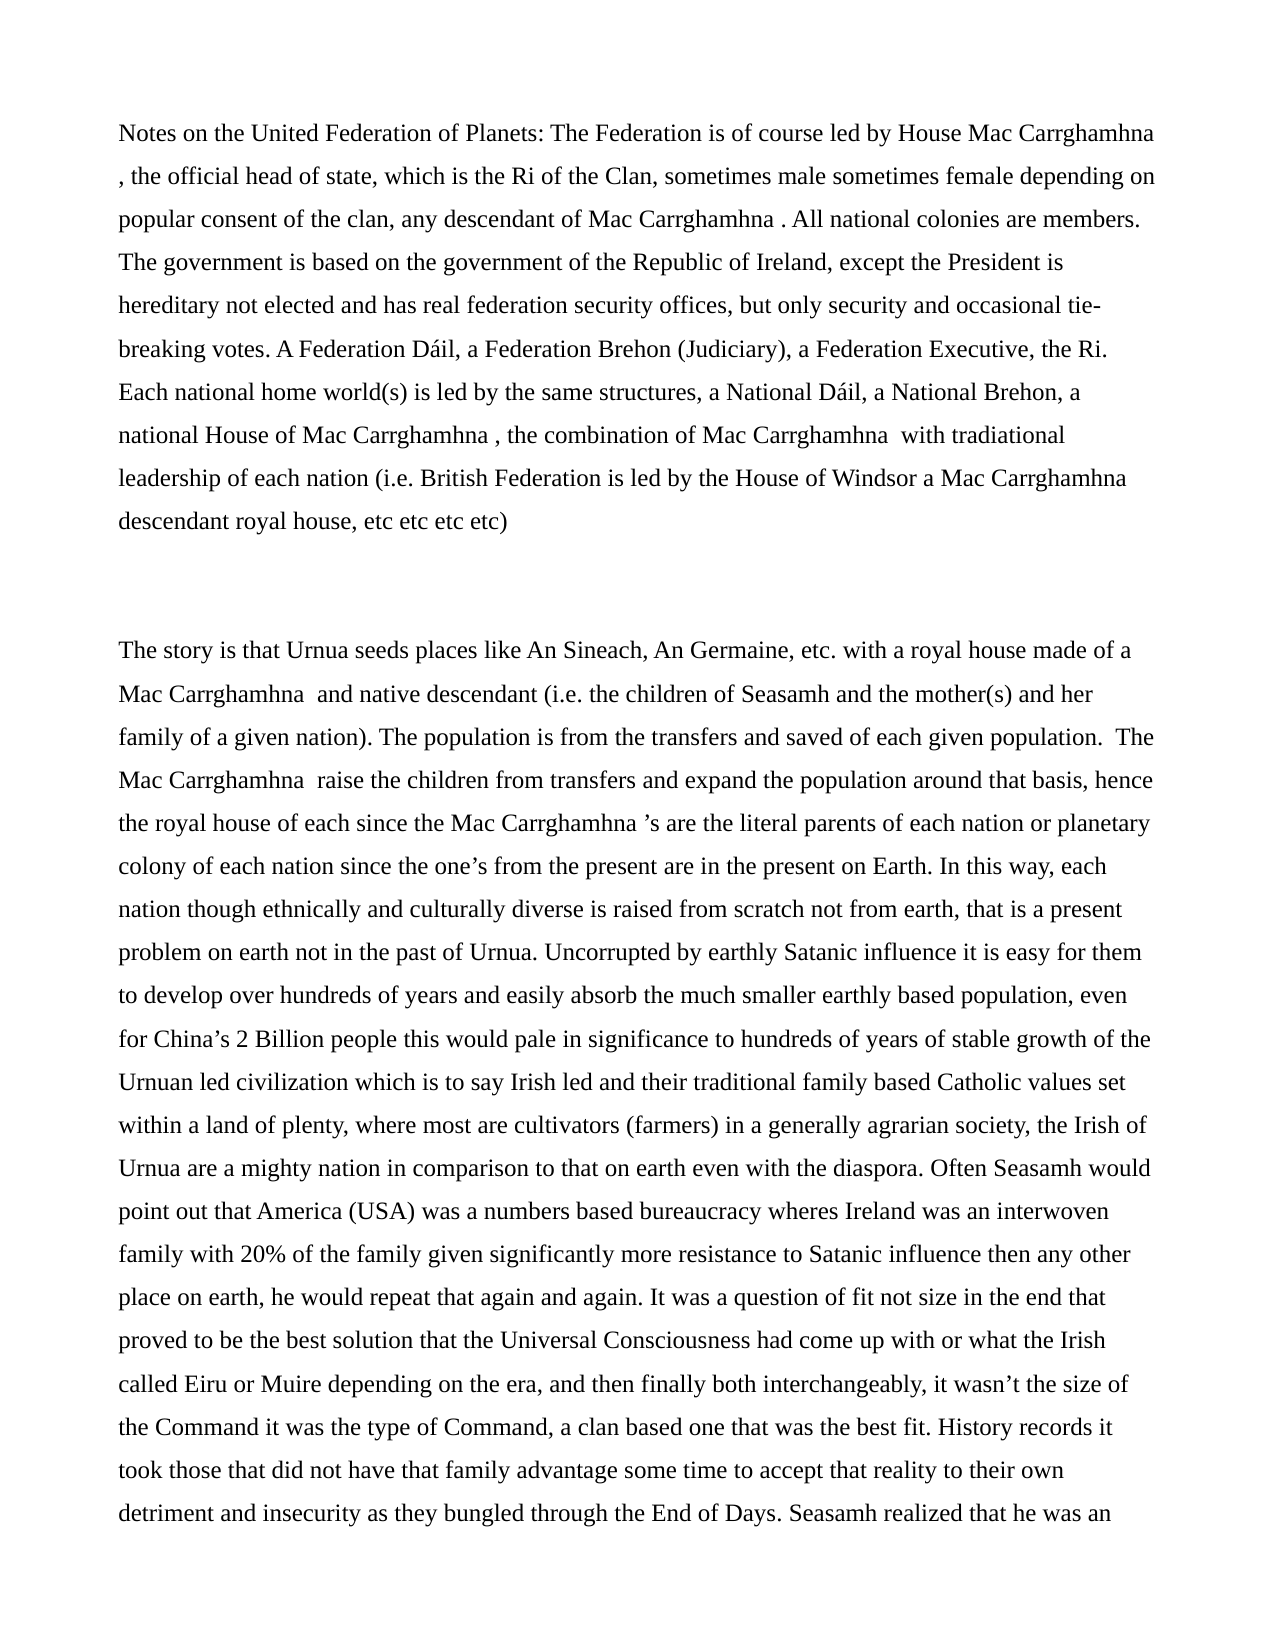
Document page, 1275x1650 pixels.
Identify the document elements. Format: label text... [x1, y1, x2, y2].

text Notes on the United Federation of Planets: The Federation is of course led by House Mac Carrghamhna , the official head of state, which is the Ri of the Clan, sometimes male sometimes female depending on popular consent of the clan, any descendant of Mac Carrghamhna . All national colonies are members. The government is based on the government of the Republic of Ireland, except the President is hereditary not elected and has real federation security offices, but only security and occasional tie-breaking votes. A Federation Dáil, a Federation Brehon (Judiciary), a Federation Executive, the Ri. Each national home world(s) is led by the same structures, a National Dáil, a National Brehon, a national House of Mac Carrghamhna , the combination of Mac Carrghamhna with tradiational leadership of each nation (i.e. British Federation is led by the House of Windsor a Mac Carrghamhna descendant royal house, etc etc etc etc) The story is that Urnua seeds places like An Sineach, An Germaine, etc. with a royal house made of a Mac Carrghamhna and native descendant (i.e. the children of Seasamh and the mother(s) and her family of a given nation). The population is from the transfers and saved of each given population. The Mac Carrghamhna raise the children from transfers and expand the population around that basis, hence the royal house of each since the Mac Carrghamhna ’s are the literal parents of each nation or planetary colony of each nation since the one’s from the present are in the present on Earth. In this way, each nation though ethnically and culturally diverse is raised from scratch not from earth, that is a present problem on earth not in the past of Urnua. Uncorrupted by earthly Satanic influence it is easy for them to develop over hundreds of years and easily absorb the much smaller earthly based population, even for China’s 2 Billion people this would pale in significance to hundreds of years of stable growth of the Urnuan led civilization which is to say Irish led and their traditional family based Catholic values set within a land of plenty, where most are cultivators (farmers) in a generally agrarian society, the Irish of Urnua are a mighty nation in comparison to that on earth even with the diaspora. Often Seasamh would point out that America (USA) was a numbers based bureaucracy wheres Ireland was an interwoven family with 20% of the family given significantly more resistance to Satanic influence then any other place on earth, he would repeat that again and again. It was a question of fit not size in the end that proved to be the best solution that the Universal Consciousness had come up with or what the Irish called Eiru or Muire depending on the era, and then finally both interchangeably, it wasn’t the size of the Command it was the type of Command, a clan based one that was the best fit. History records it took those that did not have that family advantage some time to accept that reality to their own detriment and insecurity as they bungled through the End of Days. Seasamh realized that he was an [118, 118, 1157, 1527]
